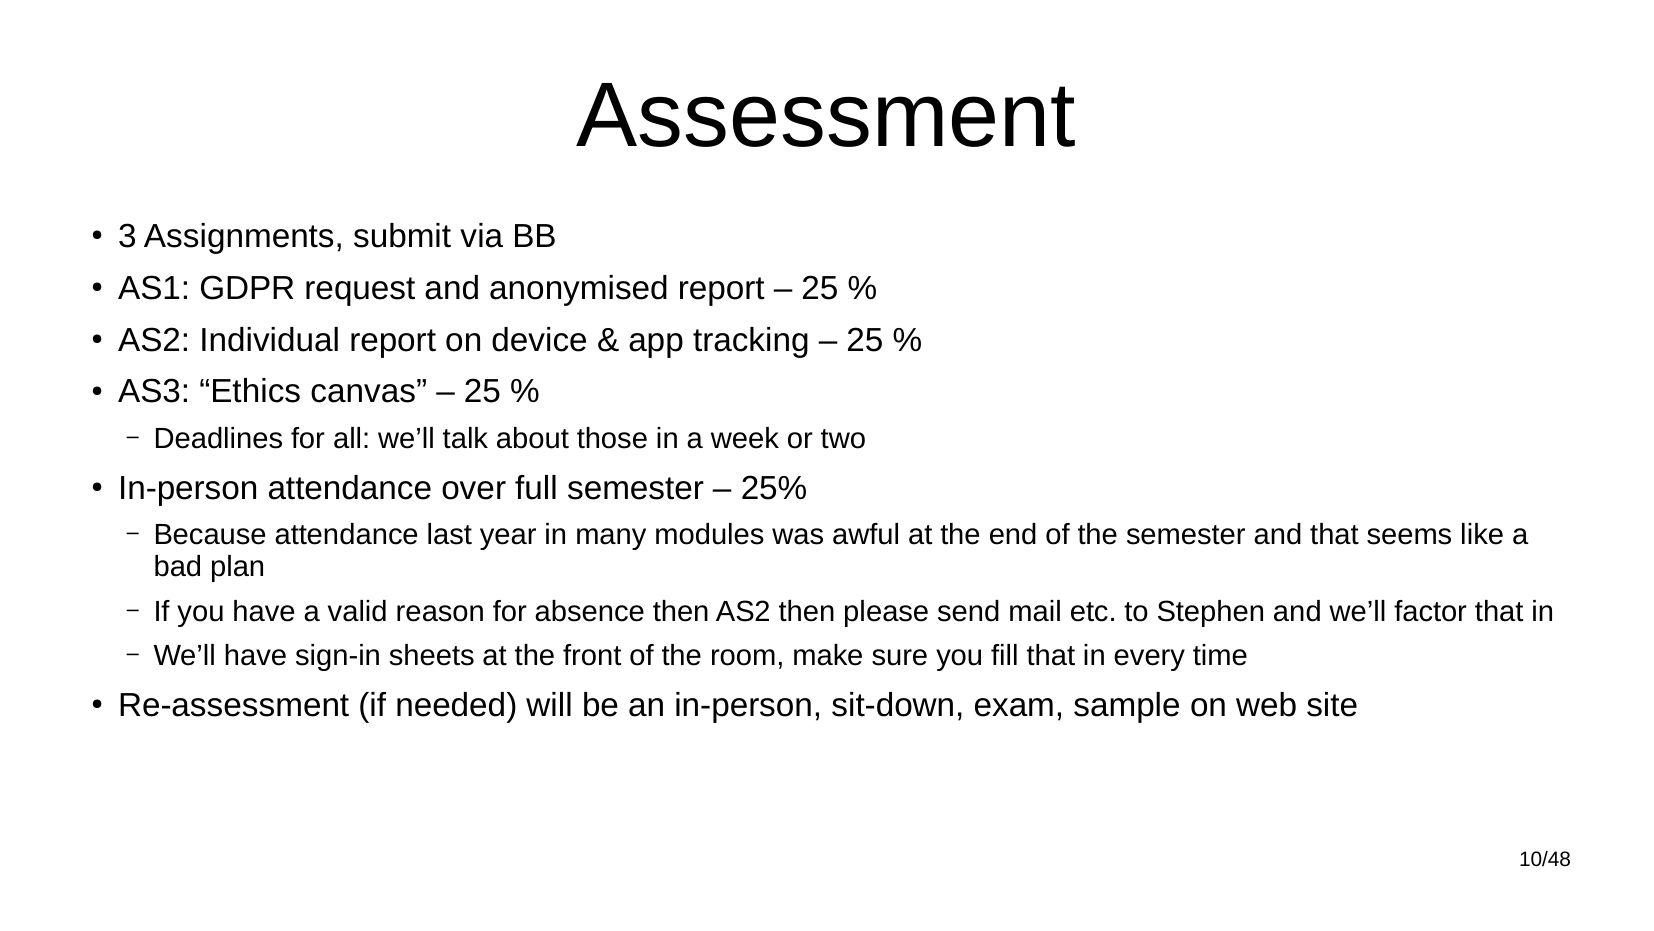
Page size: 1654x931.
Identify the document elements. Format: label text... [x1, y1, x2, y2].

list 3 Assignments, submit via BB AS1: GDPR request and anonymised report – 25 % AS2: Individual report on device & app tracking – 25 % AS3: “Ethics canvas” – 25 % Deadlines for all: we’ll talk about those in a week or two In-person attendance over full semester – 25% Because attendance last year in many modules was awful at the end of the semester and that seems like a bad plan If you have a valid reason for absence then AS2 then please send mail etc. to Stephen and we’ll factor that in We’ll have sign-in sheets at the front of the room, make sure you fill that in every time Re-assessment (if needed) will be an in-person, sit-down, exam, sample on web site [82, 217, 1571, 758]
title Assessment [82, 37, 1571, 193]
